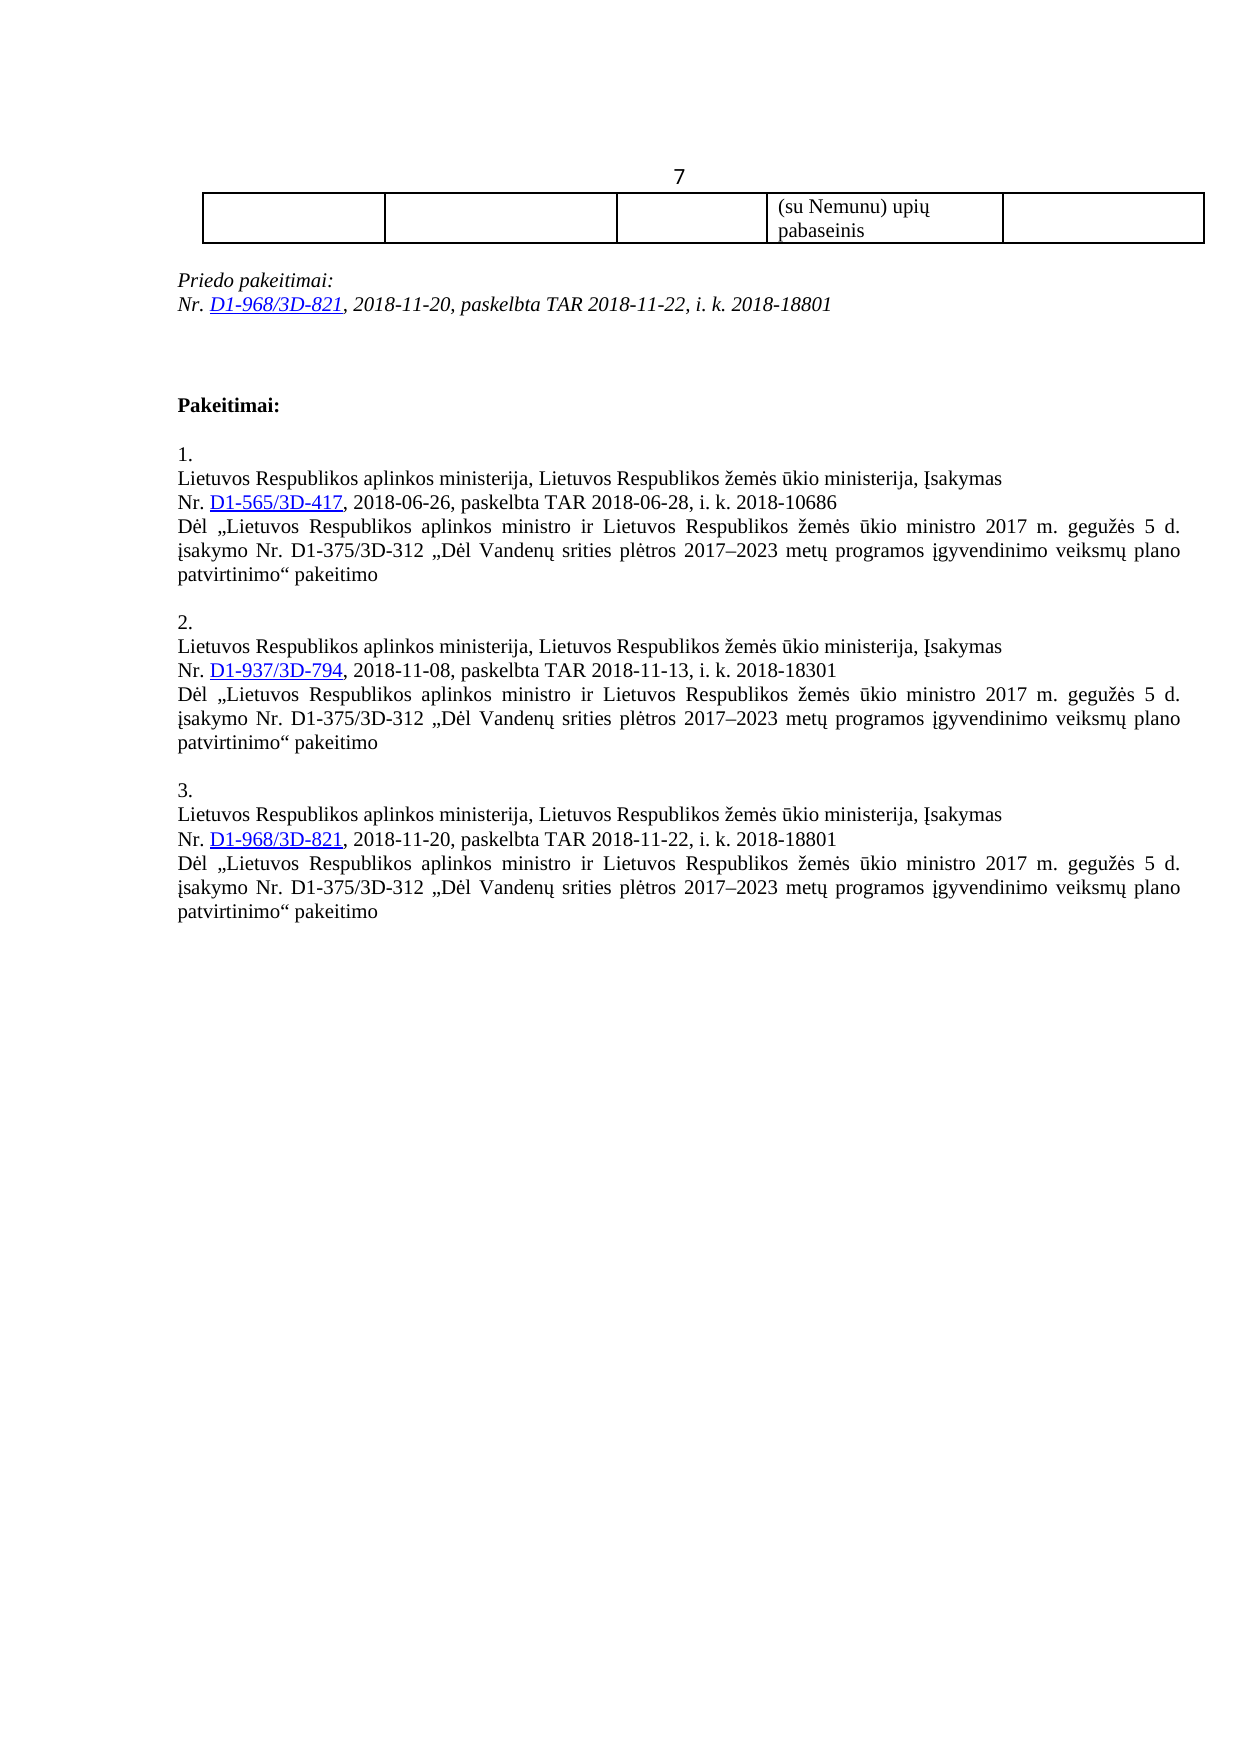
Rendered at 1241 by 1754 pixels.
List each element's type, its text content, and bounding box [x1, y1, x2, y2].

text Nr. D1-565/3D-417, 2018-06-26, paskelbta TAR 2018-06-28, i. k. 2018-10686 [177, 489, 1181, 514]
text Priedo pakeitimai: [177, 268, 1181, 292]
table_cell [204, 194, 384, 242]
text 2. [177, 610, 1181, 634]
text 3. [177, 778, 1181, 802]
text 1. [177, 441, 1181, 466]
text Lietuvos Respublikos aplinkos ministerija, Lietuvos Respublikos žemės ūkio ministerija, Įsakymas [177, 466, 1181, 489]
table_cell [618, 194, 766, 242]
text Dėl „Lietuvos Respublikos aplinkos ministro ir Lietuvos Respublikos žemės ūkio ministro 2017 m. gegužės 5 d. įsakymo Nr. D1-375/3D-312 „Dėl Vandenų srities plėtros 2017–2023 metų programos įgyvendinimo veiksmų plano patvirtinimo“ pakeitimo [177, 851, 1181, 923]
text Pakeitimai: [177, 393, 1181, 417]
table_cell [386, 194, 616, 242]
text Dėl „Lietuvos Respublikos aplinkos ministro ir Lietuvos Respublikos žemės ūkio ministro 2017 m. gegužės 5 d. įsakymo Nr. D1-375/3D-312 „Dėl Vandenų srities plėtros 2017–2023 metų programos įgyvendinimo veiksmų plano patvirtinimo“ pakeitimo [177, 682, 1181, 754]
table_cell [1004, 194, 1203, 242]
text Nr. D1-968/3D-821, 2018-11-20, paskelbta TAR 2018-11-22, i. k. 2018-18801 [177, 292, 1181, 316]
text Lietuvos Respublikos aplinkos ministerija, Lietuvos Respublikos žemės ūkio ministerija, Įsakymas [177, 634, 1181, 658]
text Nr. D1-937/3D-794, 2018-11-08, paskelbta TAR 2018-11-13, i. k. 2018-18301 [177, 658, 1181, 682]
text Dėl „Lietuvos Respublikos aplinkos ministro ir Lietuvos Respublikos žemės ūkio ministro 2017 m. gegužės 5 d. įsakymo Nr. D1-375/3D-312 „Dėl Vandenų srities plėtros 2017–2023 metų programos įgyvendinimo veiksmų plano patvirtinimo“ pakeitimo [177, 514, 1181, 586]
text Lietuvos Respublikos aplinkos ministerija, Lietuvos Respublikos žemės ūkio ministerija, Įsakymas [177, 802, 1181, 826]
table_cell (su Nemunu) upių pabaseinis [768, 194, 1002, 242]
text Nr. D1-968/3D-821, 2018-11-20, paskelbta TAR 2018-11-22, i. k. 2018-18801 [177, 826, 1181, 851]
